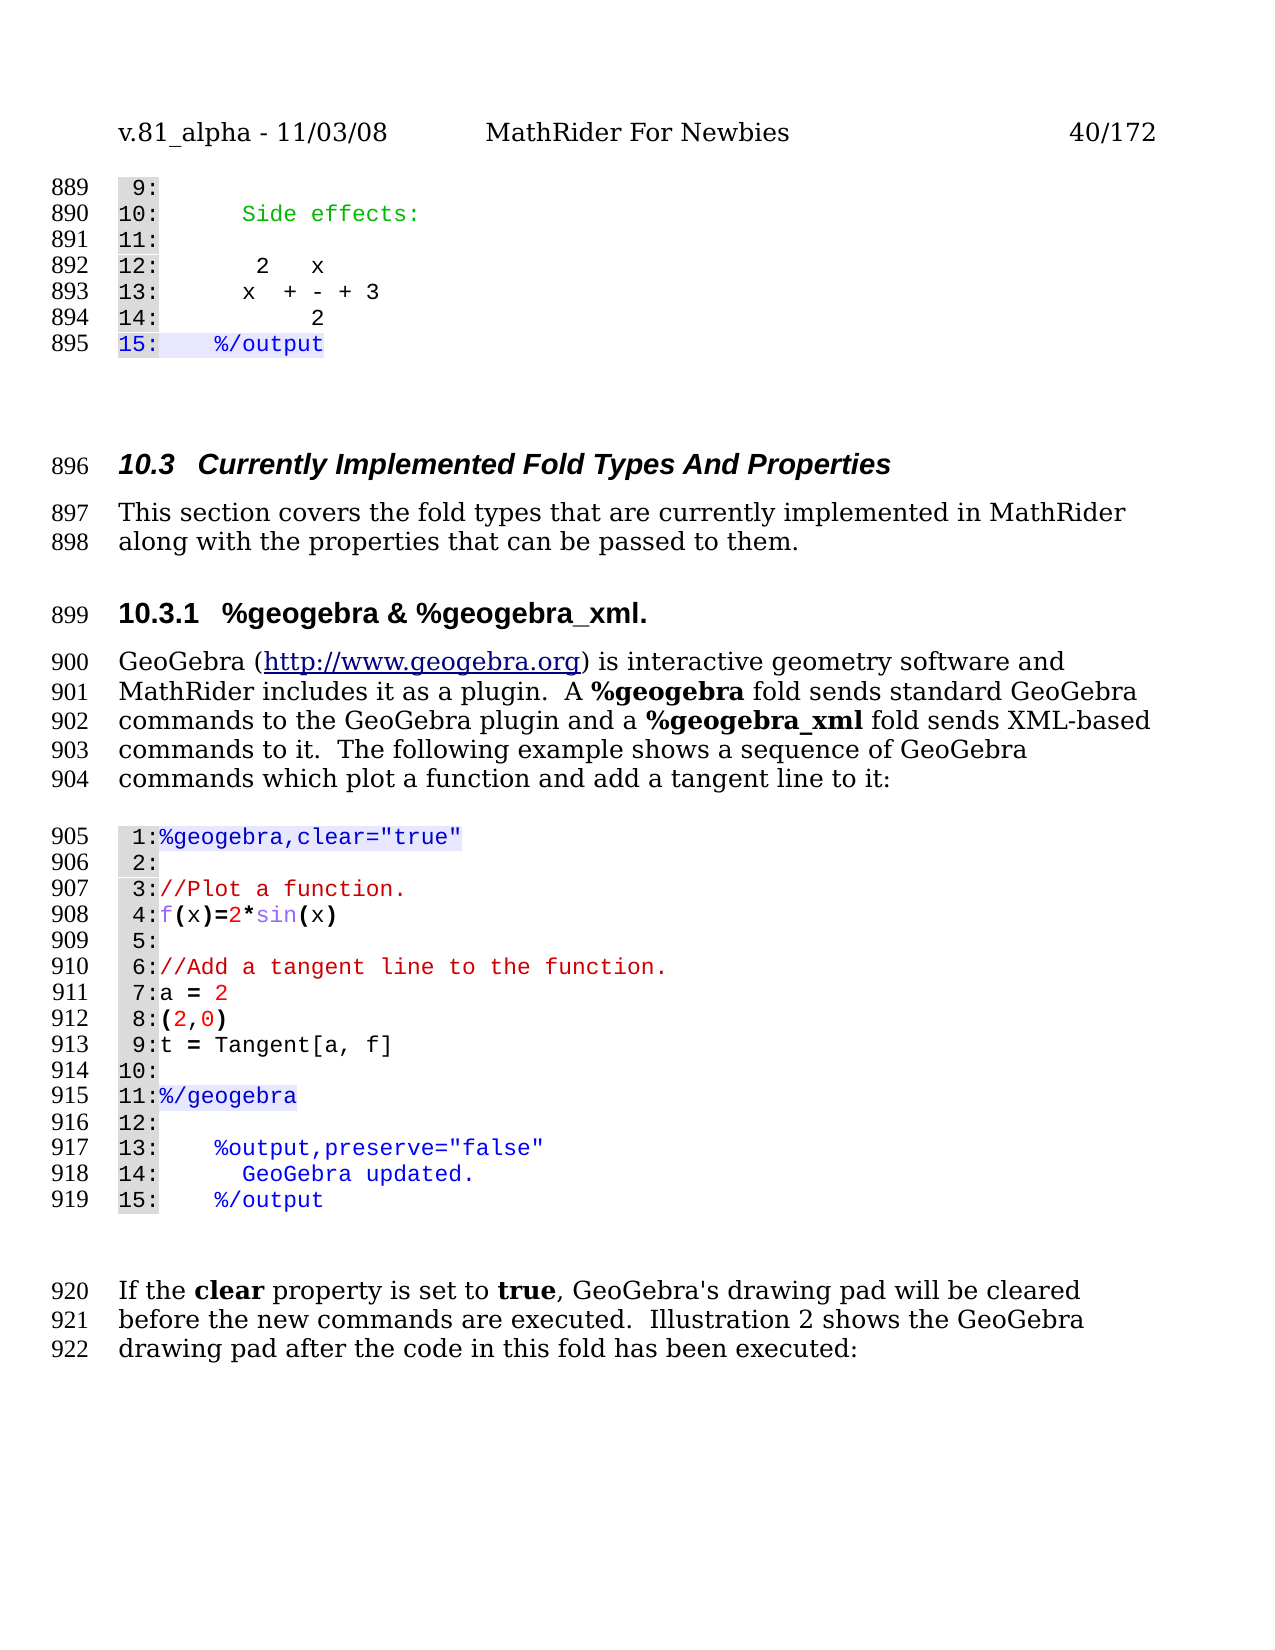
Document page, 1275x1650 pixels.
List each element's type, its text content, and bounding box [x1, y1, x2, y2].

text 11:%/geogebra [118, 1085, 1157, 1111]
text GeoGebra (http://www.geogebra.org) is interactive geometry software and MathRider includes it as a plugin. A %geogebra fold sends standard GeoGebra commands to the GeoGebra plugin and a %geogebra_xml fold sends XML-based commands to it. The following example shows a sequence of GeoGebra commands which plot a function and add a tangent line to it: [118, 647, 1157, 793]
text 9: [118, 177, 1157, 203]
text 3://Plot a function. [118, 877, 1157, 903]
text 8:(2,0) [118, 1007, 1157, 1033]
text 13: x + - + 3 [118, 281, 1157, 306]
text 2: [118, 851, 1157, 877]
text 12: 2 x [118, 254, 1157, 281]
text 5: [118, 929, 1157, 955]
text 15: %/output [118, 332, 1157, 358]
text 10: [118, 1059, 1157, 1085]
text 7:a = 2 [118, 981, 1157, 1007]
text If the clear property is set to true, GeoGebra's drawing pad will be cleared before the new commands are executed. Illustration 2 shows the GeoGebra drawing pad after the code in this fold has been executed: [118, 1276, 1157, 1364]
subtitle Currently Implemented Fold Types And Properties [118, 447, 1157, 480]
text 1:%geogebra,clear="true" [118, 826, 1157, 851]
text 11: [118, 229, 1157, 254]
text 9:t = Tangent[a, f] [118, 1033, 1157, 1059]
text 13: %output,preserve="false" [118, 1137, 1157, 1163]
text 14: 2 [118, 306, 1157, 332]
text 15: %/output [118, 1189, 1157, 1214]
text This section covers the fold types that are currently implemented in MathRider along with the properties that can be passed to them. [118, 498, 1157, 557]
text 10: Side effects: [118, 203, 1157, 229]
text 6://Add a tangent line to the function. [118, 955, 1157, 981]
text 12: [118, 1111, 1157, 1137]
text 14: GeoGebra updated. [118, 1163, 1157, 1189]
subtitle %geogebra & %geogebra_xml. [118, 596, 1157, 629]
text 4:f(x)=2*sin(x) [118, 903, 1157, 929]
